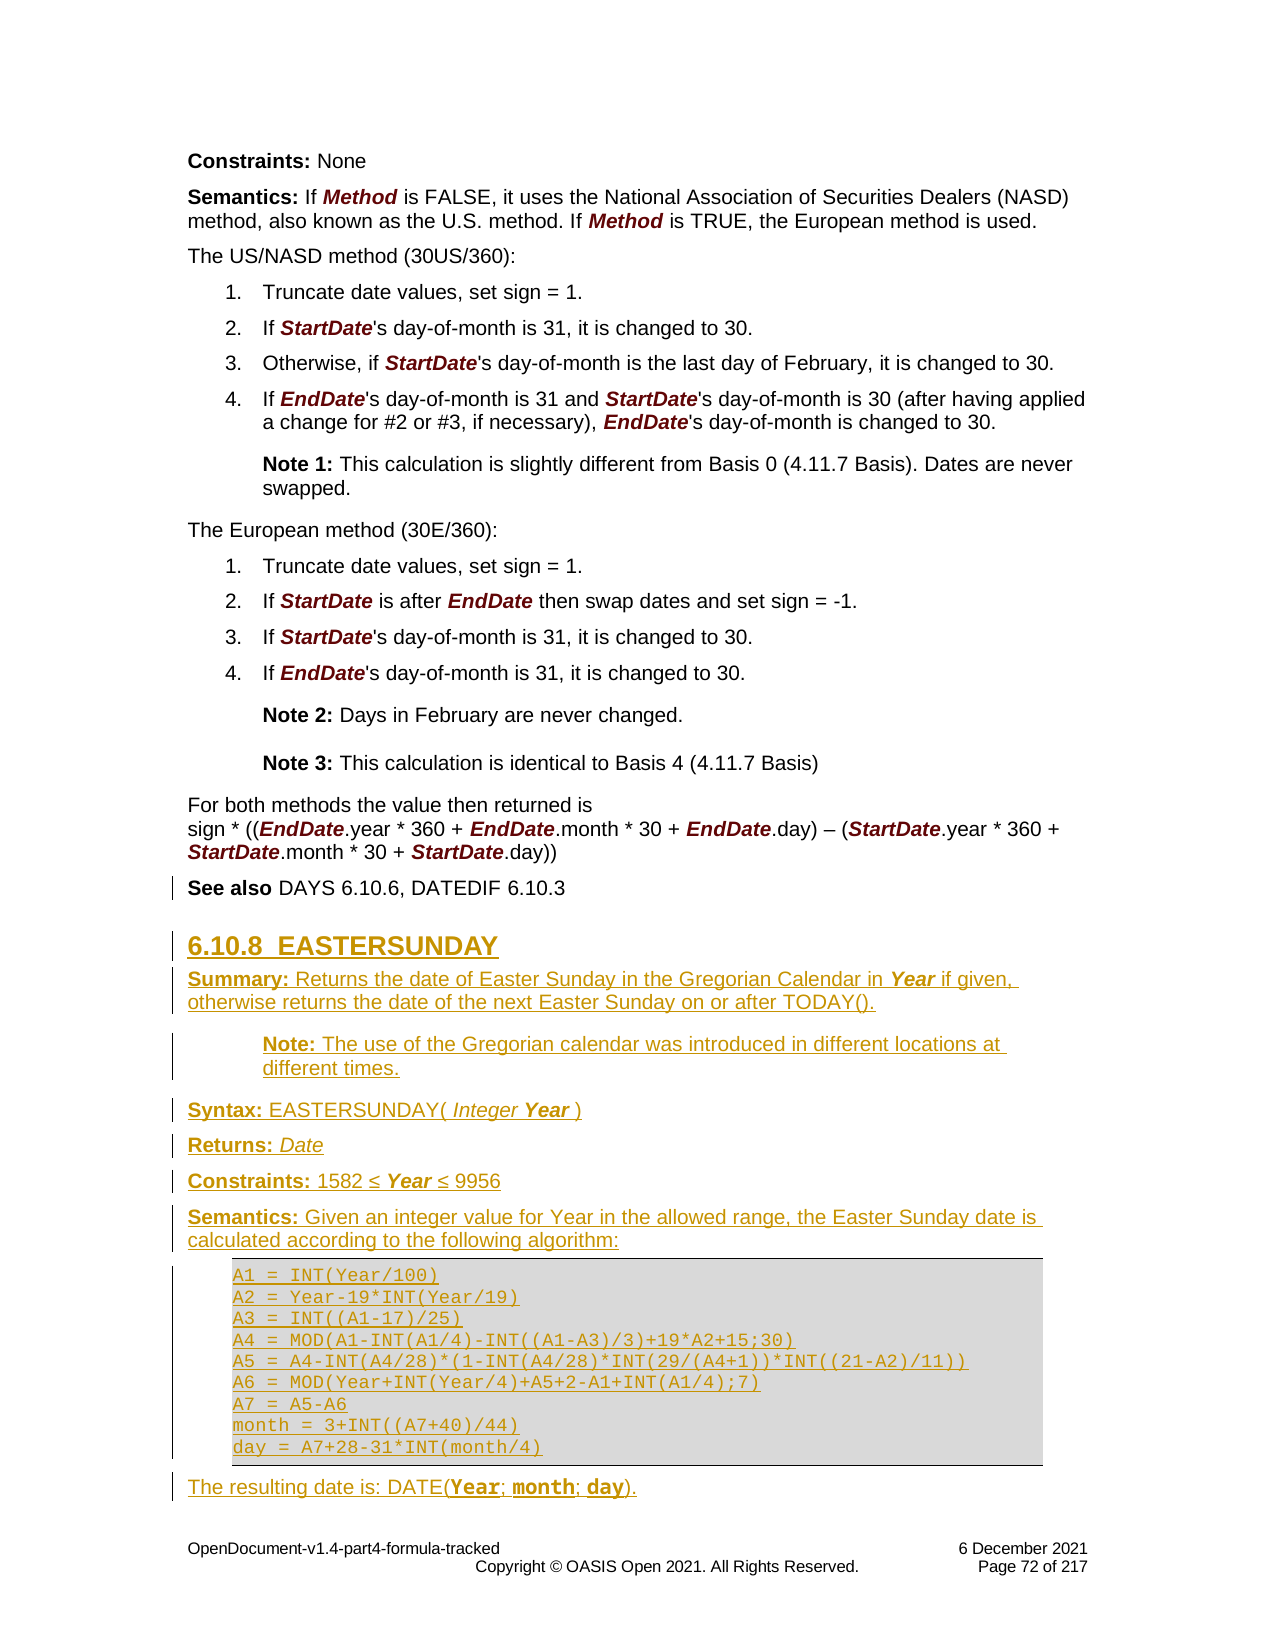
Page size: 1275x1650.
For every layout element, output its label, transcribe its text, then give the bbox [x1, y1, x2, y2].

text day = A7+28-31*INT(month/4) [232, 1430, 1043, 1465]
text For both methods the value then returned is sign * ((EndDate.year * 360 + EndDate.month * 30 + EndDate.day) – (StartDate.year * 360 + StartDate.month * 30 + StartDate.day)) [187, 794, 1088, 864]
list Note 1: This calculation is slightly different from Basis 0 (4.11.7 Basis). Dates are never swapped. [225, 453, 1088, 500]
text A2 = Year-19*INT(Year/19) [232, 1280, 1043, 1301]
list If StartDate's day-of-month is 31, it is changed to 30. [225, 316, 1088, 339]
list Truncate date values, set sign = 1. [225, 554, 1088, 578]
text Returns: Date [187, 1134, 1088, 1157]
list If StartDate's day-of-month is 31, it is changed to 30. [225, 625, 1088, 649]
text A4 = MOD(A1-INT(A1/4)-INT((A1-A3)/3)+19*A2+15;30) [232, 1323, 1043, 1344]
text Note: The use of the Gregorian calendar was introduced in different locations at different times. [262, 1033, 1013, 1080]
text A5 = A4-INT(A4/28)*(1-INT(A4/28)*INT(29/(A4+1))*INT((21-A2)/11)) [232, 1344, 1043, 1366]
text Semantics: If Method is FALSE, it uses the National Association of Securities Dealers (NASD) method, also known as the U.S. method. If Method is TRUE, the European method is used. [187, 186, 1088, 233]
list Otherwise, if StartDate's day-of-month is the last day of February, it is changed to 30. [225, 352, 1088, 375]
text Summary: Returns the date of Easter Sunday in the Gregorian Calendar in Year if given, otherwise returns the date of the next Easter Sunday on or after TODAY(). [187, 967, 1088, 1014]
text The resulting date is: DATE(Year; month; day). [187, 1472, 1088, 1501]
list If EndDate's day-of-month is 31, it is changed to 30. [225, 661, 1088, 684]
text See also DAYS 6.10.6, DATEDIF 6.10.3 [187, 876, 1088, 900]
text month = 3+INT((A7+40)/44) [232, 1408, 1043, 1430]
list Note 3: This calculation is identical to Basis 4 (4.11.7 Basis) [225, 752, 1088, 775]
text A1 = INT(Year/100) [232, 1259, 1043, 1280]
text A6 = MOD(Year+INT(Year/4)+A5+2-A1+INT(A1/4);7) [232, 1366, 1043, 1387]
text The US/NASD method (30US/360): [187, 245, 1088, 268]
list If StartDate is after EndDate then swap dates and set sign = -1. [225, 590, 1088, 613]
text Semantics: Given an integer value for Year in the allowed range, the Easter Sunday date is calculated according to the following algorithm: [187, 1205, 1088, 1252]
text The European method (30E/360): [187, 518, 1088, 542]
text Constraints: None [187, 150, 1088, 173]
text A3 = INT((A1-17)/25) [232, 1301, 1043, 1323]
list Note 2: Days in February are never changed. [225, 703, 1088, 727]
text Syntax: EASTERSUNDAY( Integer Year ) [187, 1098, 1088, 1122]
list Truncate date values, set sign = 1. [225, 280, 1088, 304]
list If EndDate's day-of-month is 31 and StartDate's day-of-month is 30 (after having applied a change for #2 or #3, if necessary), EndDate's day-of-month is changed to 30. [225, 387, 1088, 434]
text Constraints: 1582 ≤ Year ≤ 9956 [187, 1169, 1088, 1193]
subtitle EASTERSUNDAY [187, 931, 1088, 961]
text A7 = A5-A6 [232, 1387, 1043, 1408]
